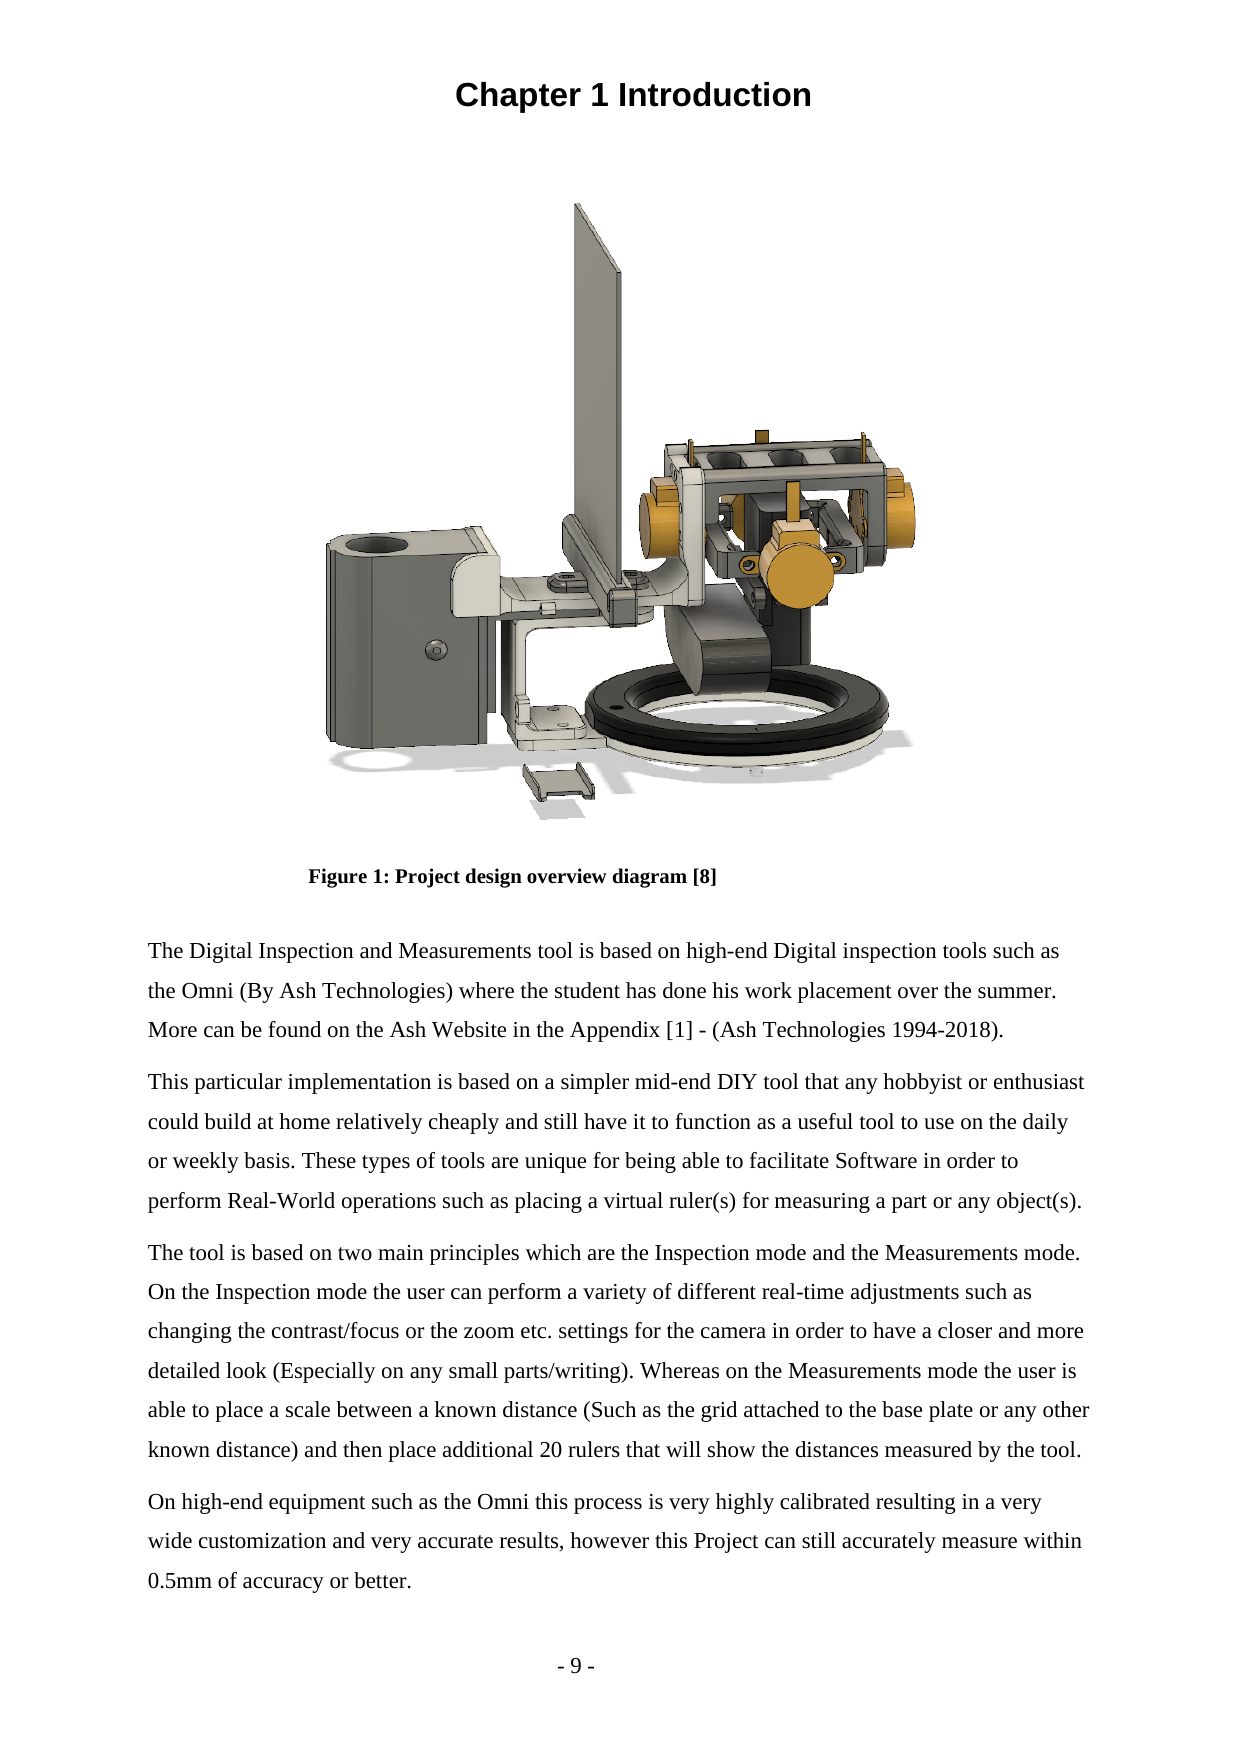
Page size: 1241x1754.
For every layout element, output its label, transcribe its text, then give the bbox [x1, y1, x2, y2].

text The Digital Inspection and Measurements tool is based on high-end Digital inspection tools such as the Omni (By Ash Technologies) where the student has done his work placement over the summer. More can be found on the Ash Website in the Appendix [1] - (Ash Technologies 1994-2018). [148, 937, 1092, 1043]
text This particular implementation is based on a simpler mid-end DIY tool that any hobbyist or enthusiast could build at home relatively cheaply and still have it to function as a useful tool to use on the daily or weekly basis. These types of tools are unique for being able to facilitate Software in order to perform Real-World operations such as placing a virtual ruler(s) for measuring a part or any object(s). [148, 1068, 1092, 1213]
subtitle Chapter 1 Introduction [175, 75, 1092, 113]
text The tool is based on two main principles which are the Inspection mode and the Measurements mode. On the Inspection mode the user can perform a variety of different real-time adjustments such as changing the contrast/focus or the zoom etc. settings for the camera in order to have a closer and more detailed look (Especially on any small parts/writing). Whereas on the Measurements mode the user is able to place a scale between a known distance (Such as the grid attached to the base plate or any other known distance) and then place additional 20 rulers that will show the distances measured by the tool. [148, 1239, 1092, 1462]
picture [308, 182, 932, 832]
text On high-end equipment such as the Omni this process is very highly calibrated resulting in a very wide customization and very accurate results, however this Project can still accurately measure within 0.5mm of accuracy or better. [148, 1488, 1092, 1593]
text Figure 1: Project design overview diagram [8] [308, 832, 932, 888]
